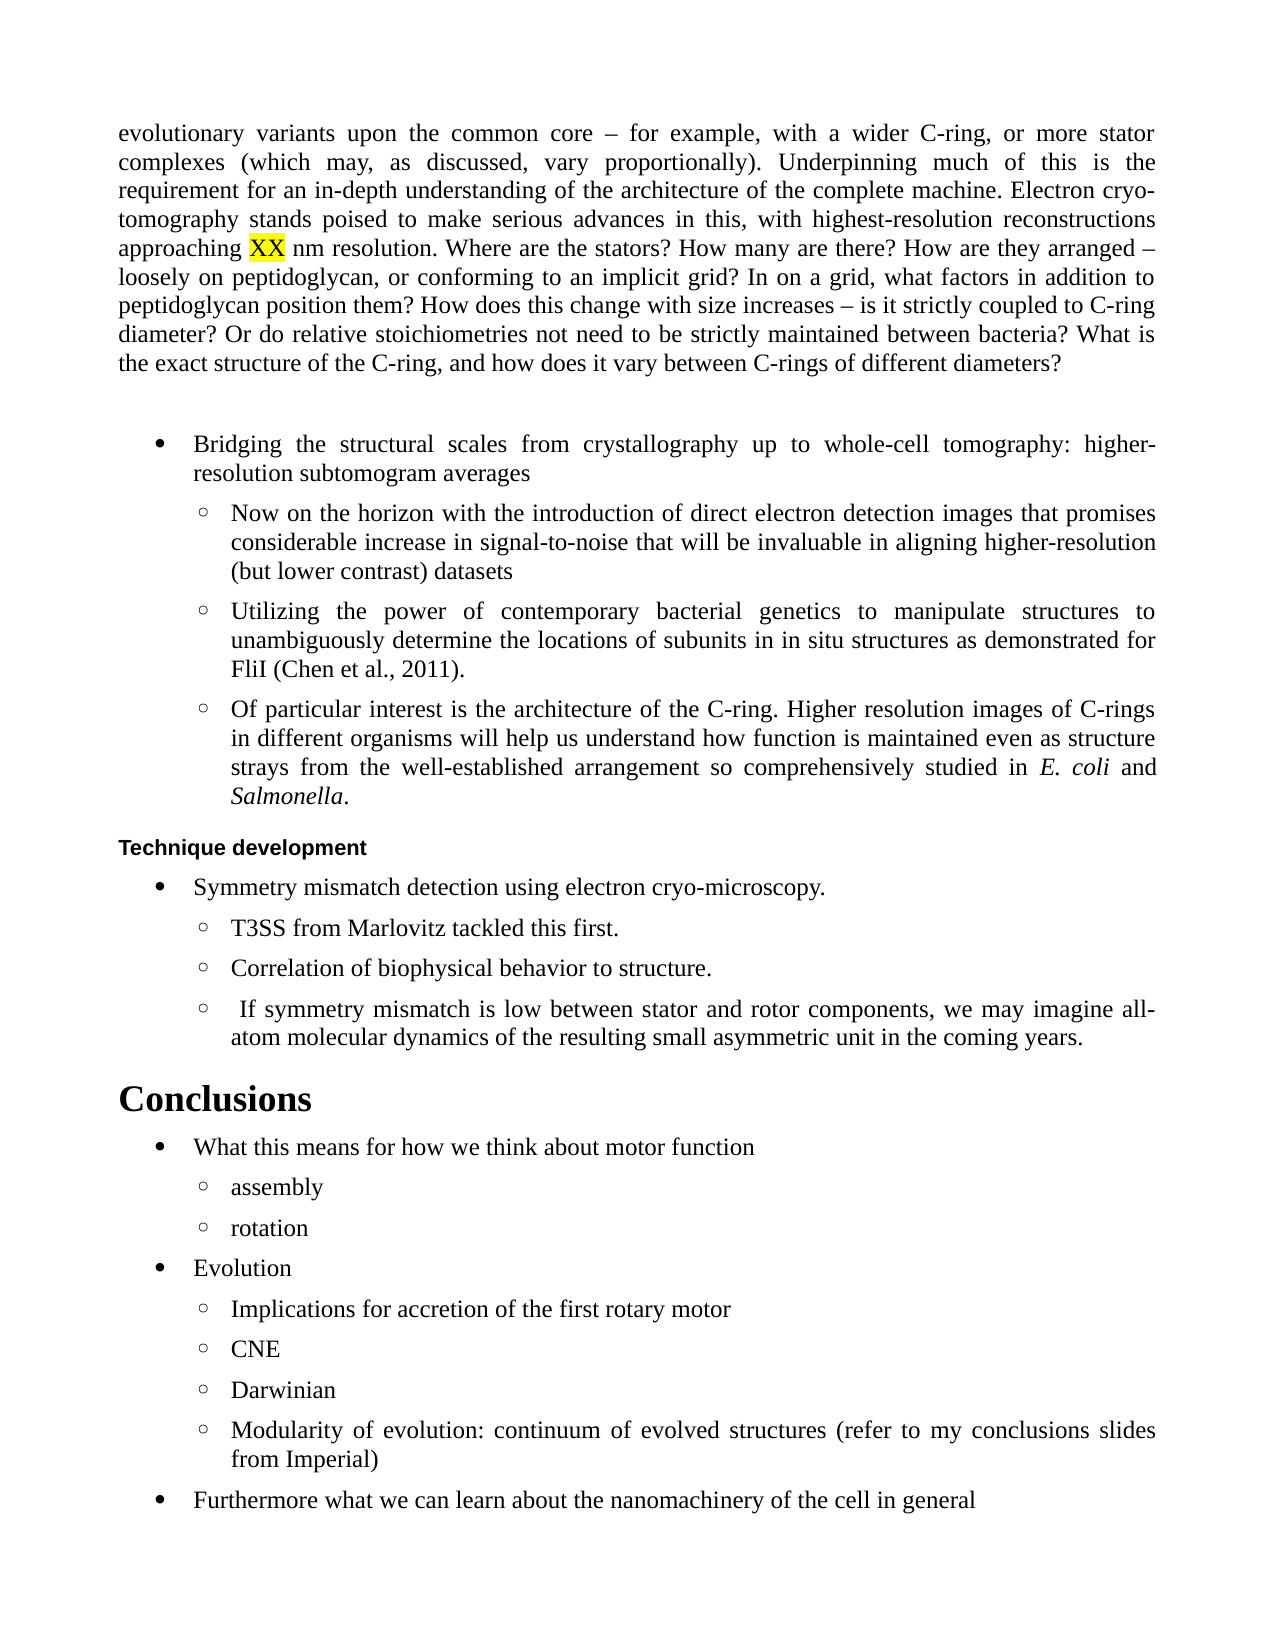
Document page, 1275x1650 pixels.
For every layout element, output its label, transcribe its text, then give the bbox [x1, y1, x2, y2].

subtitle Technique development [118, 834, 1157, 860]
list assembly [193, 1172, 1157, 1201]
list Furthermore what we can learn about the nanomachinery of the cell in general [156, 1485, 1157, 1513]
list If symmetry mismatch is low between stator and rotor components, we may imagine all-atom molecular dynamics of the resulting small asymmetric unit in the coming years. [193, 994, 1157, 1051]
list Now on the horizon with the introduction of direct electron detection images that promises considerable increase in signal-to-noise that will be invaluable in aligning higher-resolution (but lower contrast) datasets [193, 498, 1157, 585]
text evolutionary variants upon the common core – for example, with a wider C-ring, or more stator complexes (which may, as discussed, vary proportionally). Underpinning much of this is the requirement for an in-depth understanding of the architecture of the complete machine. Electron cryo-tomography stands poised to make serious advances in this, with highest-resolution reconstructions approaching XX nm resolution. Where are the stators? How many are there? How are they arranged – loosely on peptidoglycan, or conforming to an implicit grid? In on a grid, what factors in addition to peptidoglycan position them? How does this change with size increases – is it strictly coupled to C-ring diameter? Or do relative stoichiometries not need to be strictly maintained between bacteria? What is the exact structure of the C-ring, and how does it vary between C-rings of different diameters? [118, 118, 1157, 377]
list What this means for how we think about motor function [156, 1132, 1157, 1161]
list Symmetry mismatch detection using electron cryo-microscopy. [156, 872, 1157, 901]
list Utilizing the power of contemporary bacterial genetics to manipulate structures to unambiguously determine the locations of subunits in in situ structures as demonstrated for FliI (Chen et al., 2011). [193, 596, 1157, 683]
list Modularity of evolution: continuum of evolved structures (refer to my conclusions slides from Imperial) [193, 1416, 1157, 1473]
list Of particular interest is the architecture of the C-ring. Higher resolution images of C-rings in different organisms will help us understand how function is maintained even as structure strays from the well-established arrangement so comprehensively studied in E. coli and Salmonella. [193, 694, 1157, 809]
list Darwinian [193, 1375, 1157, 1404]
subtitle Conclusions [118, 1076, 1157, 1119]
list Evolution [156, 1253, 1157, 1282]
list Implications for accretion of the first rotary motor [193, 1294, 1157, 1323]
list Correlation of biophysical behavior to structure. [193, 953, 1157, 982]
list Bridging the structural scales from crystallography up to whole-cell tomography: higher-resolution subtomogram averages [156, 429, 1157, 487]
list T3SS from Marlovitz tackled this first. [193, 913, 1157, 941]
list CNE [193, 1334, 1157, 1363]
list rotation [193, 1213, 1157, 1242]
